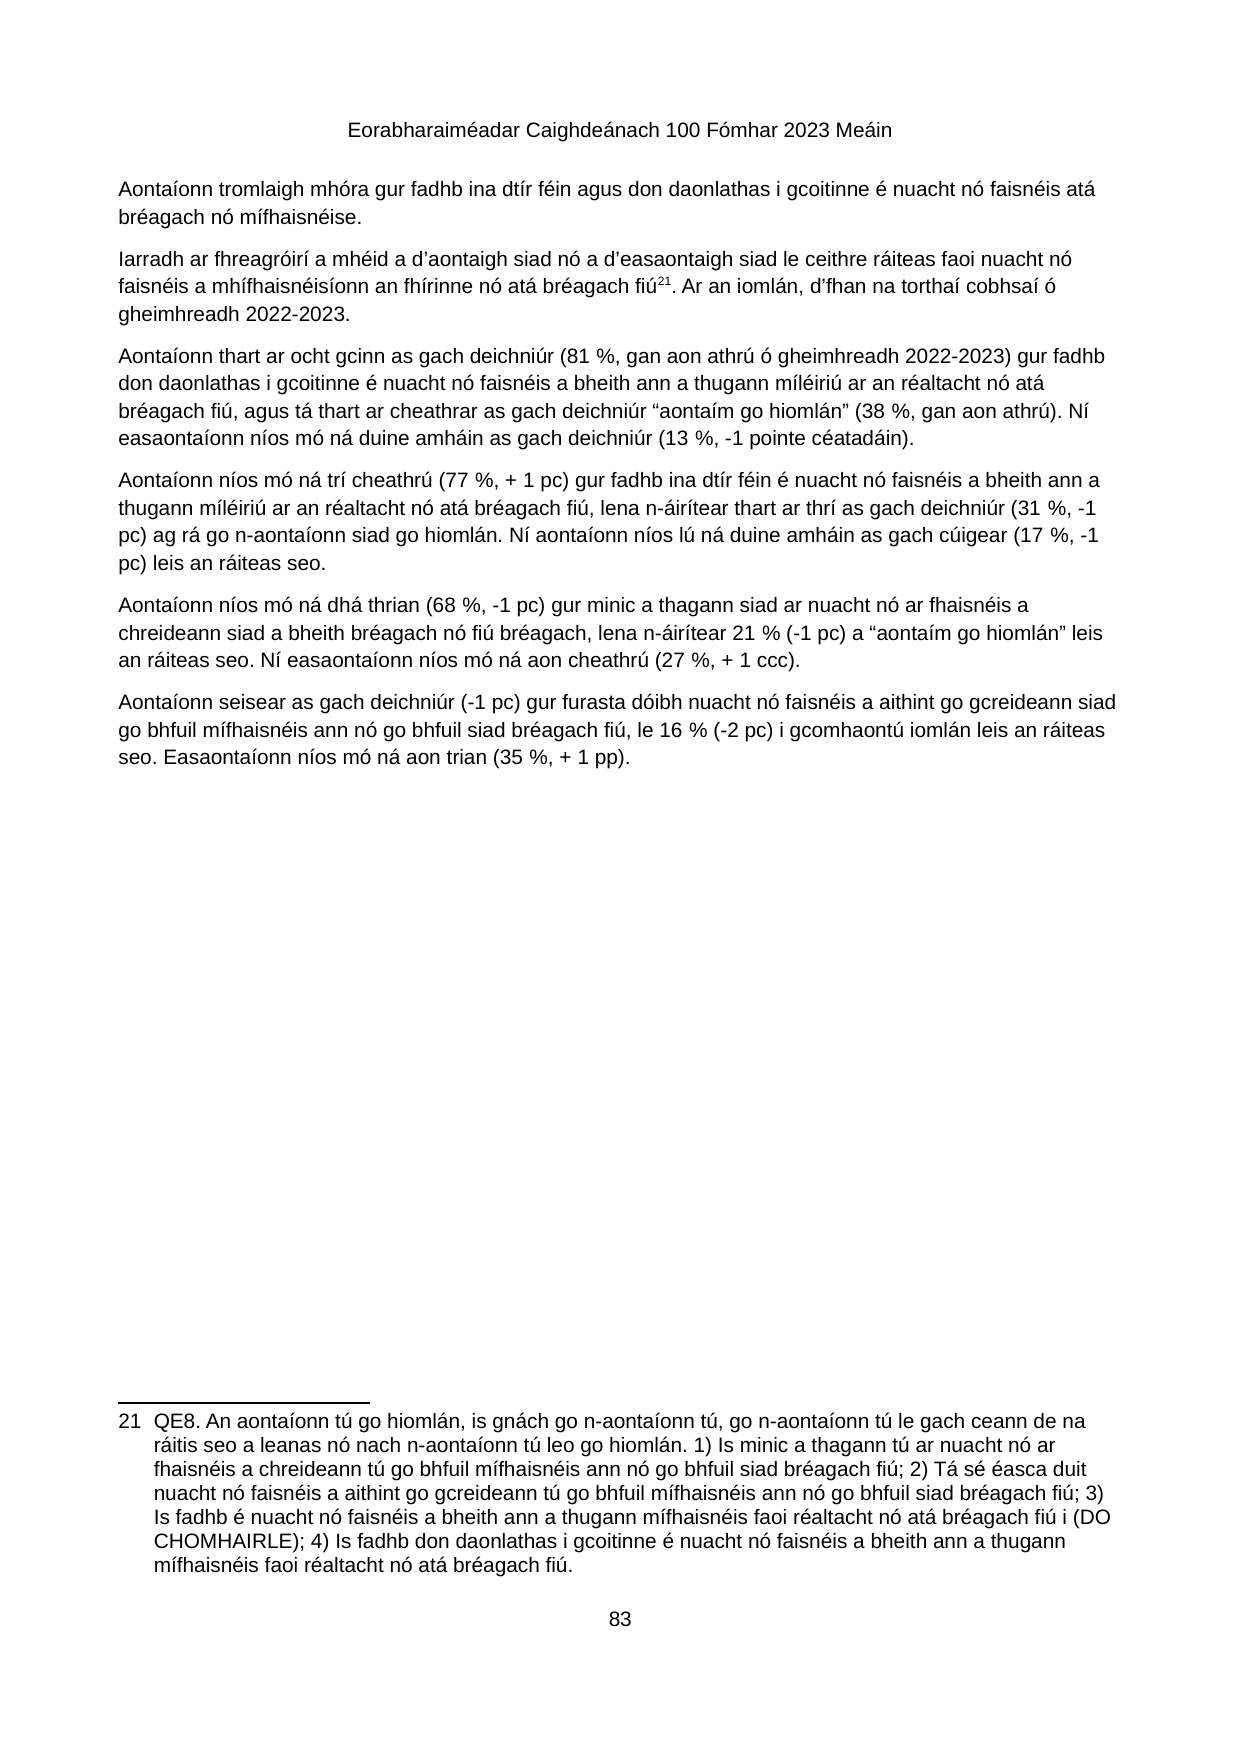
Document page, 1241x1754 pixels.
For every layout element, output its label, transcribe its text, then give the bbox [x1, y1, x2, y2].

text Aontaíonn seisear as gach deichniúr (-1 pc) gur furasta dóibh nuacht nó faisnéis a aithint go gcreideann siad go bhfuil mífhaisnéis ann nó go bhfuil siad bréagach fiú, le 16 % (-2 pc) i gcomhaontú iomlán leis an ráiteas seo. Easaontaíonn níos mó ná aon trian (35 %, + 1 pp). [118, 690, 1122, 769]
text Aontaíonn níos mó ná trí cheathrú (77 %, + 1 pc) gur fadhb ina dtír féin é nuacht nó faisnéis a bheith ann a thugann míléiriú ar an réaltacht nó atá bréagach fiú, lena n-áirítear thart ar thrí as gach deichniúr (31 %, -1 pc) ag rá go n-aontaíonn siad go hiomlán. Ní aontaíonn níos lú ná duine amháin as gach cúigear (17 %, -1 pc) leis an ráiteas seo. [118, 468, 1122, 575]
text QE8. An aontaíonn tú go hiomlán, is gnách go n-aontaíonn tú, go n-aontaíonn tú le gach ceann de na ráitis seo a leanas nó nach n-aontaíonn tú leo go hiomlán. 1) Is minic a thagann tú ar nuacht nó ar fhaisnéis a chreideann tú go bhfuil mífhaisnéis ann nó go bhfuil siad bréagach fiú; 2) Tá sé éasca duit nuacht nó faisnéis a aithint go gcreideann tú go bhfuil mífhaisnéis ann nó go bhfuil siad bréagach fiú; 3) Is fadhb é nuacht nó faisnéis a bheith ann a thugann mífhaisnéis faoi réaltacht nó atá bréagach fiú i (DO CHOMHAIRLE); 4) Is fadhb don daonlathas i gcoitinne é nuacht nó faisnéis a bheith ann a thugann mífhaisnéis faoi réaltacht nó atá bréagach fiú. [118, 1409, 1122, 1577]
text Aontaíonn thart ar ocht gcinn as gach deichniúr (81 %, gan aon athrú ó gheimhreadh 2022-2023) gur fadhb don daonlathas i gcoitinne é nuacht nó faisnéis a bheith ann a thugann míléiriú ar an réaltacht nó atá bréagach fiú, agus tá thart ar cheathrar as gach deichniúr “aontaím go hiomlán” (38 %, gan aon athrú). Ní easaontaíonn níos mó ná duine amháin as gach deichniúr (13 %, -1 pointe céatadáin). [118, 344, 1122, 450]
text Iarradh ar fhreagróirí a mhéid a d’aontaigh siad nó a d’easaontaigh siad le ceithre ráiteas faoi nuacht nó faisnéis a mhífhaisnéisíonn an fhírinne nó atá bréagach fiú. Ar an iomlán, d’fhan na torthaí cobhsaí ó gheimhreadh 2022-2023. [118, 247, 1122, 326]
text Aontaíonn níos mó ná dhá thrian (68 %, -1 pc) gur minic a thagann siad ar nuacht nó ar fhaisnéis a chreideann siad a bheith bréagach nó fiú bréagach, lena n-áirítear 21 % (-1 pc) a “aontaím go hiomlán” leis an ráiteas seo. Ní easaontaíonn níos mó ná aon cheathrú (27 %, + 1 ccc). [118, 593, 1122, 672]
text Aontaíonn tromlaigh mhóra gur fadhb ina dtír féin agus don daonlathas i gcoitinne é nuacht nó faisnéis atá bréagach nó mífhaisnéise. [118, 177, 1122, 228]
